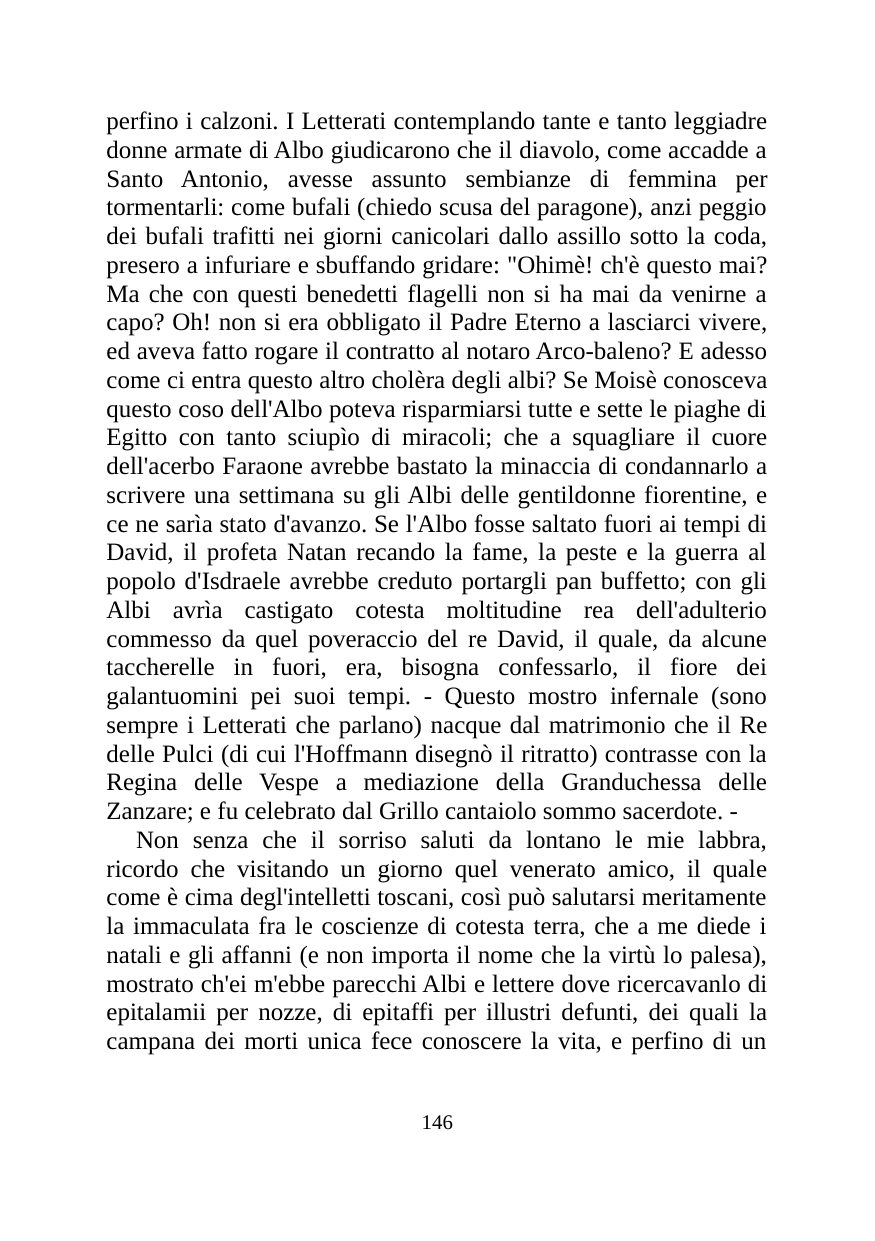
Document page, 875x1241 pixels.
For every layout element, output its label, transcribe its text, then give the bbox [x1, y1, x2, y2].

text perfino i calzoni. I Letterati contemplando tante e tanto leggiadre donne armate di Albo giudicarono che il diavolo, come accadde a Santo Antonio, avesse assunto sembianze di femmina per tormentarli: come bufali (chiedo scusa del paragone), anzi peggio dei bufali trafitti nei giorni canicolari dallo assillo sotto la coda, presero a infuriare e sbuffando gridare: "Ohimè! ch'è questo mai? Ma che con questi benedetti flagelli non si ha mai da venirne a capo? Oh! non si era obbligato il Padre Eterno a lasciarci vivere, ed aveva fatto rogare il contratto al notaro Arco-baleno? E adesso come ci entra questo altro cholèra degli albi? Se Moisè conosceva questo coso dell'Albo poteva risparmiarsi tutte e sette le piaghe di Egitto con tanto sciupìo di miracoli; che a squagliare il cuore dell'acerbo Faraone avrebbe bastato la minaccia di condannarlo a scrivere una settimana su gli Albi delle gentildonne fiorentine, e ce ne sarìa stato d'avanzo. Se l'Albo fosse saltato fuori ai tempi di David, il profeta Natan recando la fame, la peste e la guerra al popolo d'Isdraele avrebbe creduto portargli pan buffetto; con gli Albi avrìa castigato cotesta moltitudine rea dell'adulterio commesso da quel poveraccio del re David, il quale, da alcune taccherelle in fuori, era, bisogna confessarlo, il fiore dei galantuomini pei suoi tempi. - Questo mostro infernale (sono sempre i Letterati che parlano) nacque dal matrimonio che il Re delle Pulci (di cui l'Hoffmann disegnò il ritratto) contrasse con la Regina delle Vespe a mediazione della Granduchessa delle Zanzare; e fu celebrato dal Grillo cantaiolo sommo sacerdote. - [106, 106, 768, 825]
text Non senza che il sorriso saluti da lontano le mie labbra, ricordo che visitando un giorno quel venerato amico, il quale come è cima degl'intelletti toscani, così può salutarsi meritamente la immaculata fra le coscienze di cotesta terra, che a me diede i natali e gli affanni (e non importa il nome che la virtù lo palesa), mostrato ch'ei m'ebbe parecchi Albi e lettere dove ricercavanlo di epitalamii per nozze, di epitaffi per illustri defunti, dei quali la campana dei morti unica fece conoscere la vita, e perfino di un [106, 825, 768, 1055]
